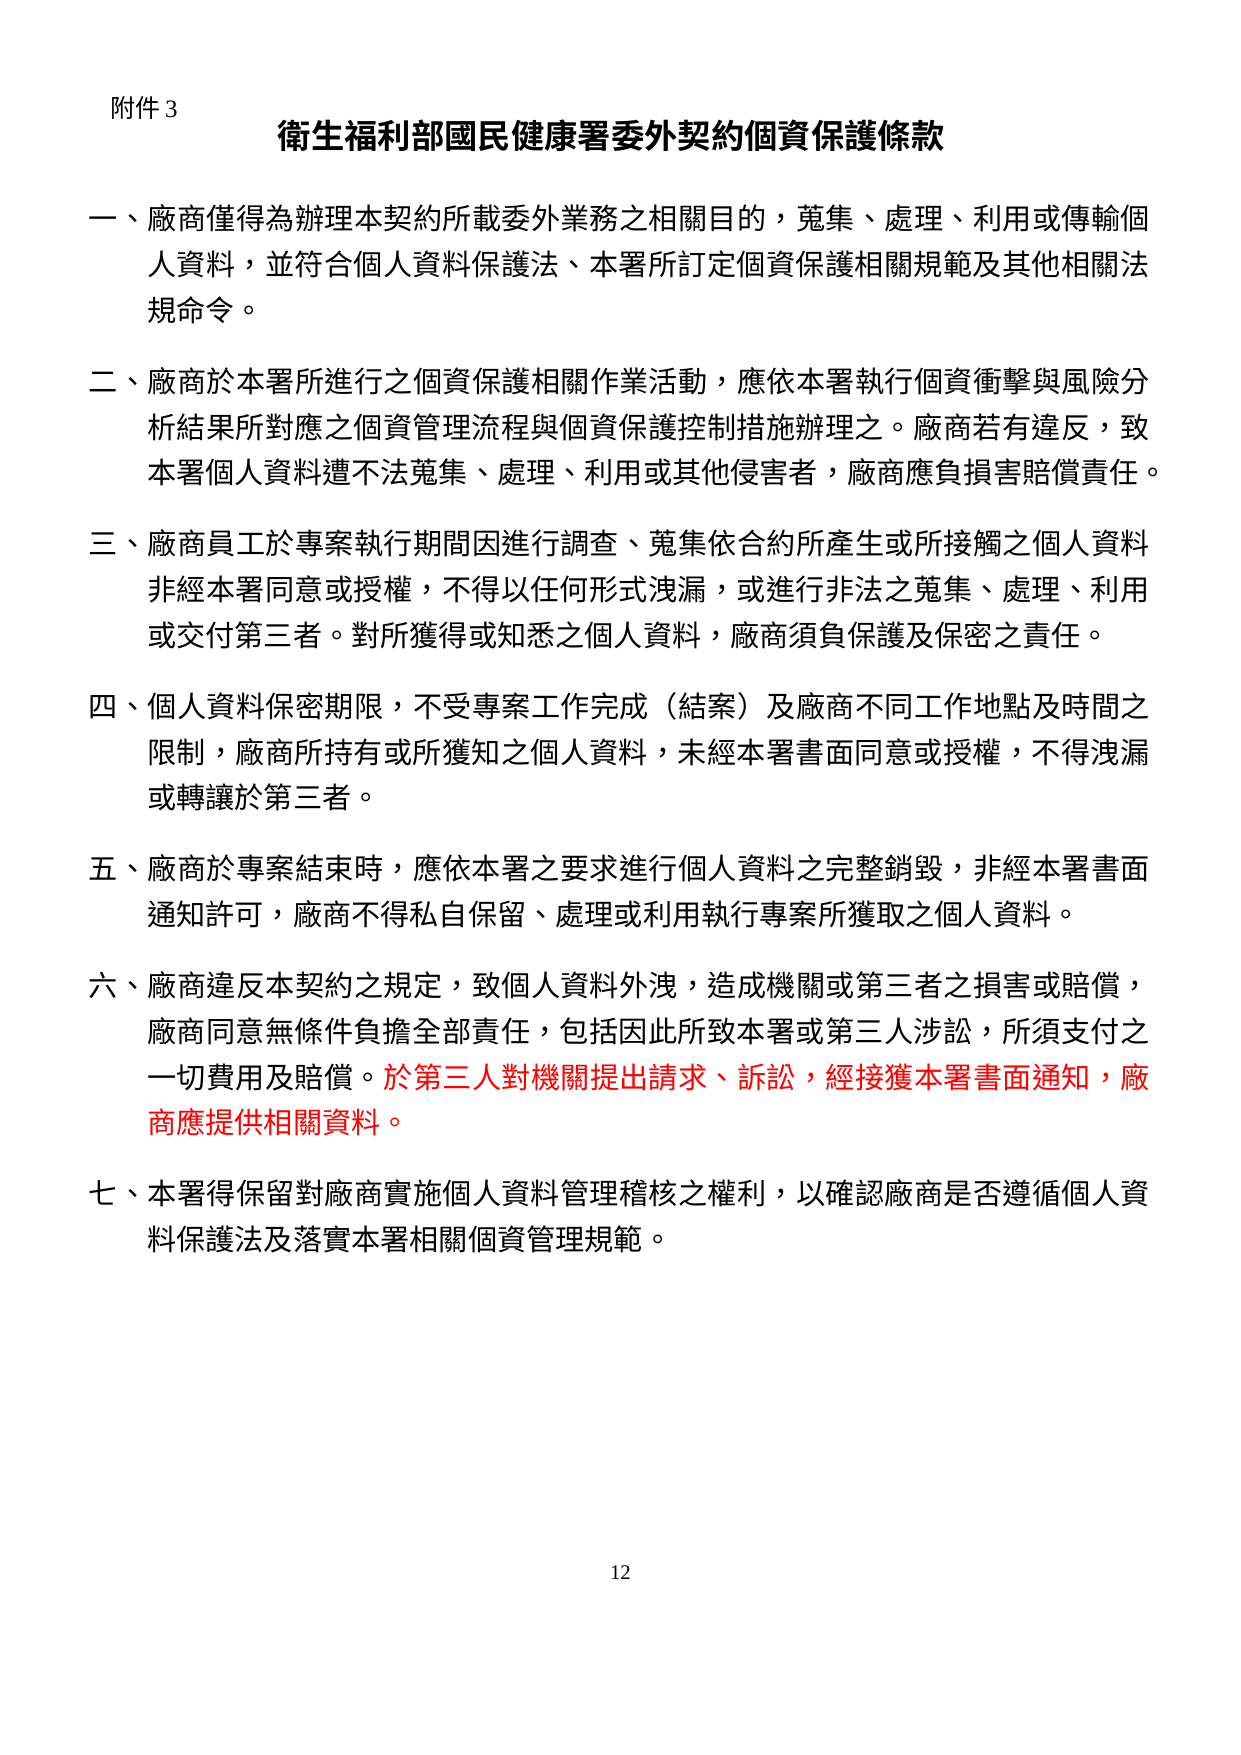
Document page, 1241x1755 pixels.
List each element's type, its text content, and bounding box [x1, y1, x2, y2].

text 五、廠商於專案結束時，應依本署之要求進行個人資料之完整銷毀，非經本署書面通知許可，廠商不得私自保留、處理或利用執行專案所獲取之個人資料。 [89, 843, 1152, 935]
text 六、廠商違反本契約之規定，致個人資料外洩，造成機關或第三者之損害或賠償，廠商同意無條件負擔全部責任，包括因此所致本署或第三人涉訟，所須支付之一切費用及賠償。於第三人對機關提出請求、訴訟，經接獲本署書面通知，廠商應提供相關資料。 [89, 960, 1152, 1143]
text 四、個人資料保密期限，不受專案工作完成（結案）及廠商不同工作地點及時間之限制，廠商所持有或所獲知之個人資料，未經本署書面同意或授權，不得洩漏或轉讓於第三者。 [89, 681, 1152, 818]
text 七、本署得保留對廠商實施個人資料管理稽核之權利，以確認廠商是否遵循個人資料保護法及落實本署相關個資管理規範。 [89, 1168, 1152, 1260]
text 一、廠商僅得為辦理本契約所載委外業務之相關目的，蒐集、處理、利用或傳輸個人資料，並符合個人資料保護法、本署所訂定個資保護相關規範及其他相關法規命令。 [89, 193, 1152, 331]
text 附件3 [110, 88, 205, 124]
text 三、廠商員工於專案執行期間因進行調查、蒐集依合約所產生或所接觸之個人資料，非經本署同意或授權，不得以任何形式洩漏，或進行非法之蒐集、處理、利用或交付第三者。對所獲得或知悉之個人資料，廠商須負保護及保密之責任。 [89, 518, 1152, 656]
text 二、廠商於本署所進行之個資保護相關作業活動，應依本署執行個資衝擊與風險分析結果所對應之個資管理流程與個資保護控制措施辦理之。廠商若有違反，致本署個人資料遭不法蒐集、處理、利用或其他侵害者，廠商應負損害賠償責任。 [89, 356, 1152, 493]
text 衛生福利部國民健康署委外契約個資保護條款 [70, 81, 1152, 156]
